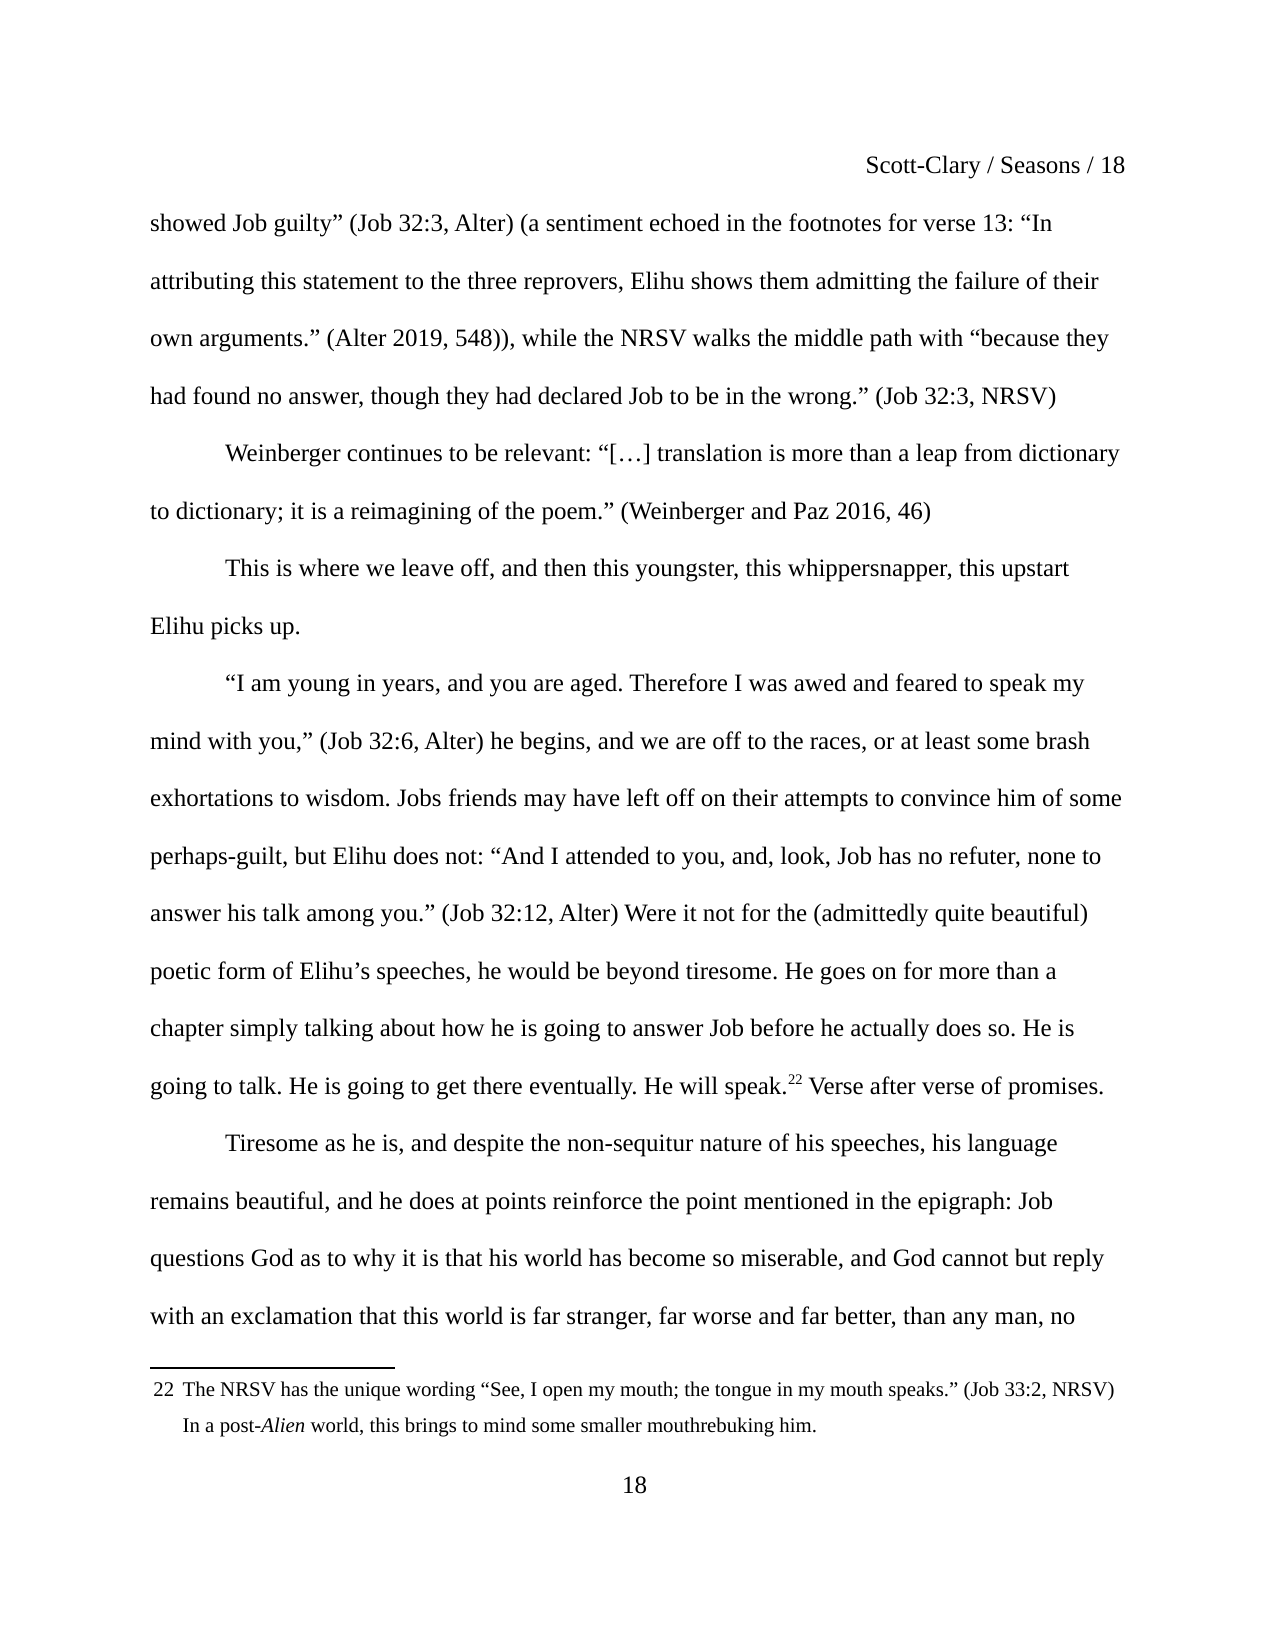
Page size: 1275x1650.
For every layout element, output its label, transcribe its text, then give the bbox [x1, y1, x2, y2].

text The NRSV has the unique wording “See, I open my mouth; the tongue in my mouth speaks.” (Job 33:2, NRSV) In a post-Alien world, this brings to mind some smaller mouthrebuking him. [150, 1374, 1125, 1440]
text “I am young in years, and you are aged. Therefore I was awed and feared to speak my mind with you,” (Job 32:6, Alter) he begins, and we are off to the races, or at least some brash exhortations to wisdom. Jobs friends may have left off on their attempts to convince him of some perhaps-guilt, but Elihu does not: “And I attended to you, and, look, Job has no refuter, none to answer his talk among you.” (Job 32:12, Alter) Were it not for the (admittedly quite beautiful) poetic form of Elihu’s speeches, he would be beyond tiresome. He goes on for more than a chapter simply talking about how he is going to answer Job before he actually does so. He is going to talk. He is going to get there eventually. He will speak. Verse after verse of promises. [150, 668, 1125, 1099]
text This is where we leave off, and then this youngster, this whippersnapper, this upstart Elihu picks up. [150, 553, 1125, 639]
text Weinberger continues to be relevant: “[…] translation is more than a leap from dictionary to dictionary; it is a reimagining of the poem.” (Weinberger and Paz 2016, 46) [150, 438, 1125, 524]
text showed Job guilty” (Job 32:3, Alter) (a sentiment echoed in the footnotes for verse 13: “In attributing this statement to the three reprovers, Elihu shows them admitting the failure of their own arguments.” (Alter 2019, 548)), while the NRSV walks the middle path with “because they had found no answer, though they had declared Job to be in the wrong.” (Job 32:3, NRSV) [150, 208, 1125, 409]
text Tiresome as he is, and despite the non-sequitur nature of his speeches, his language remains beautiful, and he does at points reinforce the point mentioned in the epigraph: Job questions God as to why it is that his world has become so miserable, and God cannot but reply with an exclamation that this world is far stranger, far worse and far better, than any man, no [150, 1128, 1125, 1329]
